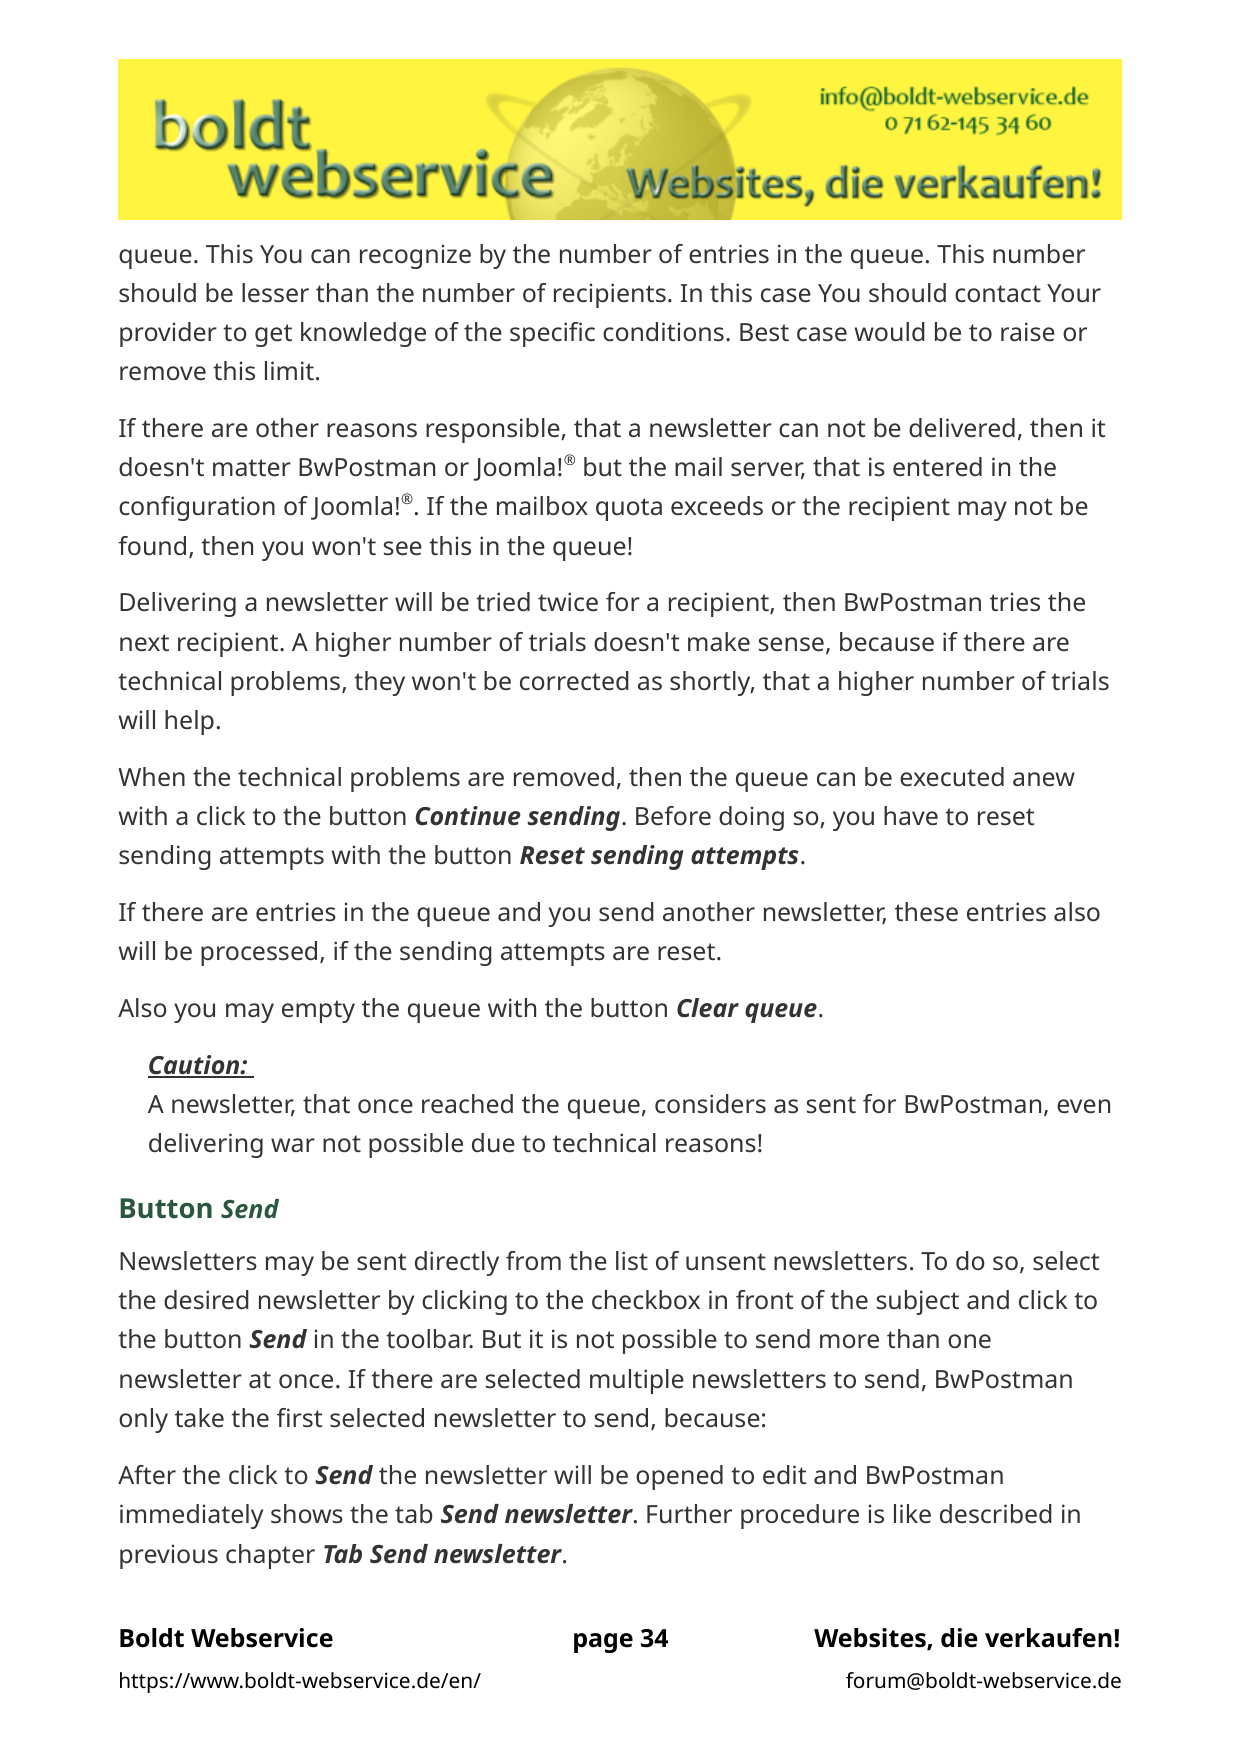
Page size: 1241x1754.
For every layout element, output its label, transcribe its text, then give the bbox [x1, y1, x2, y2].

text Newsletters may be sent directly from the list of unsent newsletters. To do so, select the desired newsletter by clicking to the checkbox in front of the subject and click to the button Send in the toolbar. But it is not possible to send more than one newsletter at once. If there are selected multiple newsletters to send, BwPostman only take the first selected newsletter to send, because: [118, 1244, 1122, 1434]
text queue. This You can recognize by the number of entries in the queue. This number should be lesser than the number of recipients. In this case You should contact Your provider to get knowledge of the specific conditions. Best case would be to raise or remove this limit. [118, 236, 1122, 388]
picture [118, 59, 1123, 220]
text If there are other reasons responsible, that a newsletter can not be delivered, then it doesn't matter BwPostman or Joomla!® but the mail server, that is entered in the configuration of Joomla!®. If the mailbox quota exceeds or the recipient may not be found, then you won't see this in the queue! [118, 411, 1122, 562]
text Also you may empty the queue with the button Clear queue. [118, 991, 1122, 1025]
text Delivering a newsletter will be tried twice for a recipient, then BwPostman tries the next recipient. A higher number of trials doesn't make sense, because if there are technical problems, they won't be corrected as shortly, that a higher number of trials will help. [118, 585, 1122, 737]
text When the technical problems are removed, then the queue can be executed anew with a click to the button Continue sending. Before doing so, you have to reset sending attempts with the button Reset sending attempts. [118, 759, 1122, 872]
subtitle Button Send [118, 1189, 1122, 1226]
text Caution: A newsletter, that once reached the queue, considers as sent for BwPostman, even delivering war not possible due to technical reasons! [148, 1047, 1122, 1160]
text If there are entries in the queue and you send another newsletter, these entries also will be processed, if the sending attempts are reset. [118, 894, 1122, 968]
text After the click to Send the newsletter will be opened to edit and BwPostman immediately shows the tab Send newsletter. Further procedure is like described in previous chapter Tab Send newsletter. [118, 1457, 1122, 1570]
